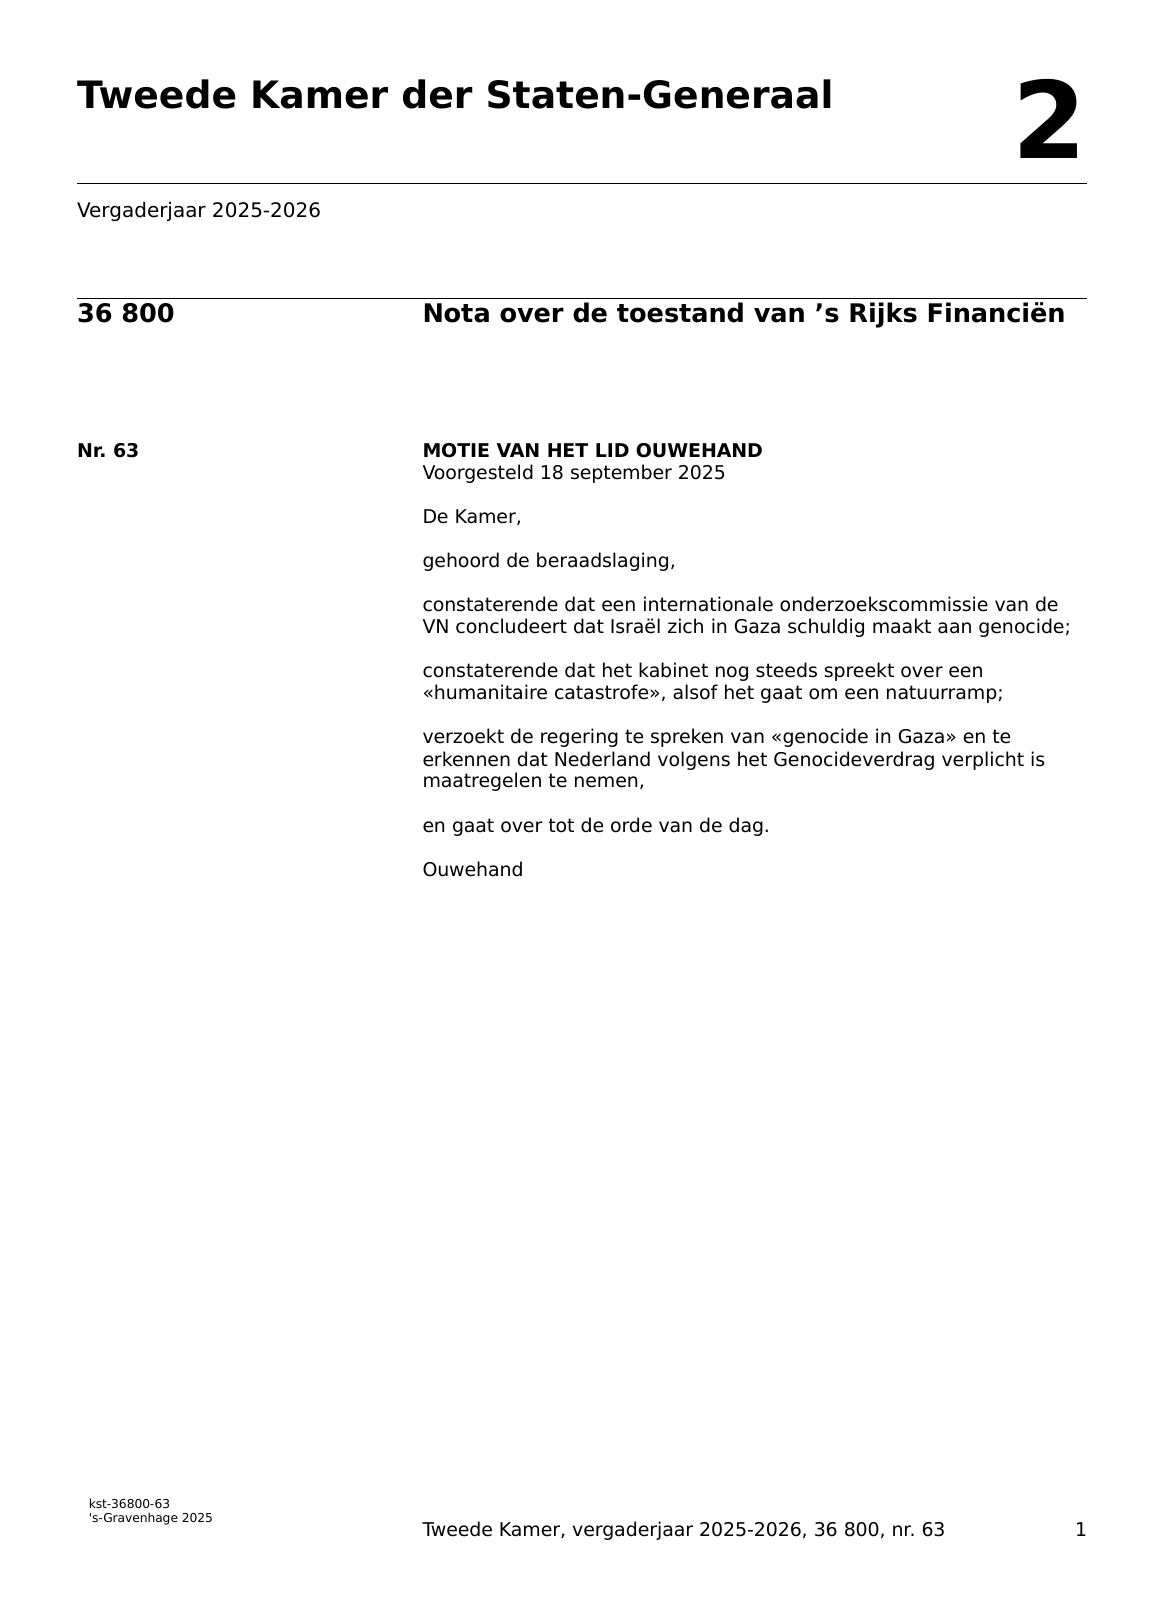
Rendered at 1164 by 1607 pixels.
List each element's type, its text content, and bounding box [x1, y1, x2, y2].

text verzoekt de regering te spreken van «genocide in Gaza» en te erkennen dat Nederland volgens het Genocideverdrag verplicht is maatregelen te nemen, [422, 726, 1087, 792]
subtitle 36 800 Nota over de toestand van ’s Rijks Financiën [77, 299, 1087, 329]
text constaterende dat het kabinet nog steeds spreekt over een «humanitaire catastrofe», alsof het gaat om een natuurramp; [422, 660, 1087, 704]
text en gaat over tot de orde van de dag. [422, 814, 1087, 837]
text constaterende dat een internationale onderzoekscommissie van de VN concludeert dat Israël zich in Gaza schuldig maakt aan genocide; [422, 594, 1087, 638]
table_header Tweede Kamer der Staten-Generaal [77, 59, 886, 183]
text Ouwehand [422, 859, 1087, 881]
text gehoord de beraadslaging, [422, 550, 1087, 572]
text Voorgesteld 18 september 2025 [422, 462, 1087, 484]
text kst-36800-63 [88, 1497, 323, 1511]
text 's-Gravenhage 2025 [88, 1511, 323, 1525]
table_header 2 [886, 59, 1087, 183]
table_cell Vergaderjaar 2025-2026 [77, 184, 1087, 298]
subtitle Nr. 63 MOTIE VAN HET LID OUWEHAND [77, 440, 1087, 462]
text De Kamer, [422, 506, 1087, 528]
